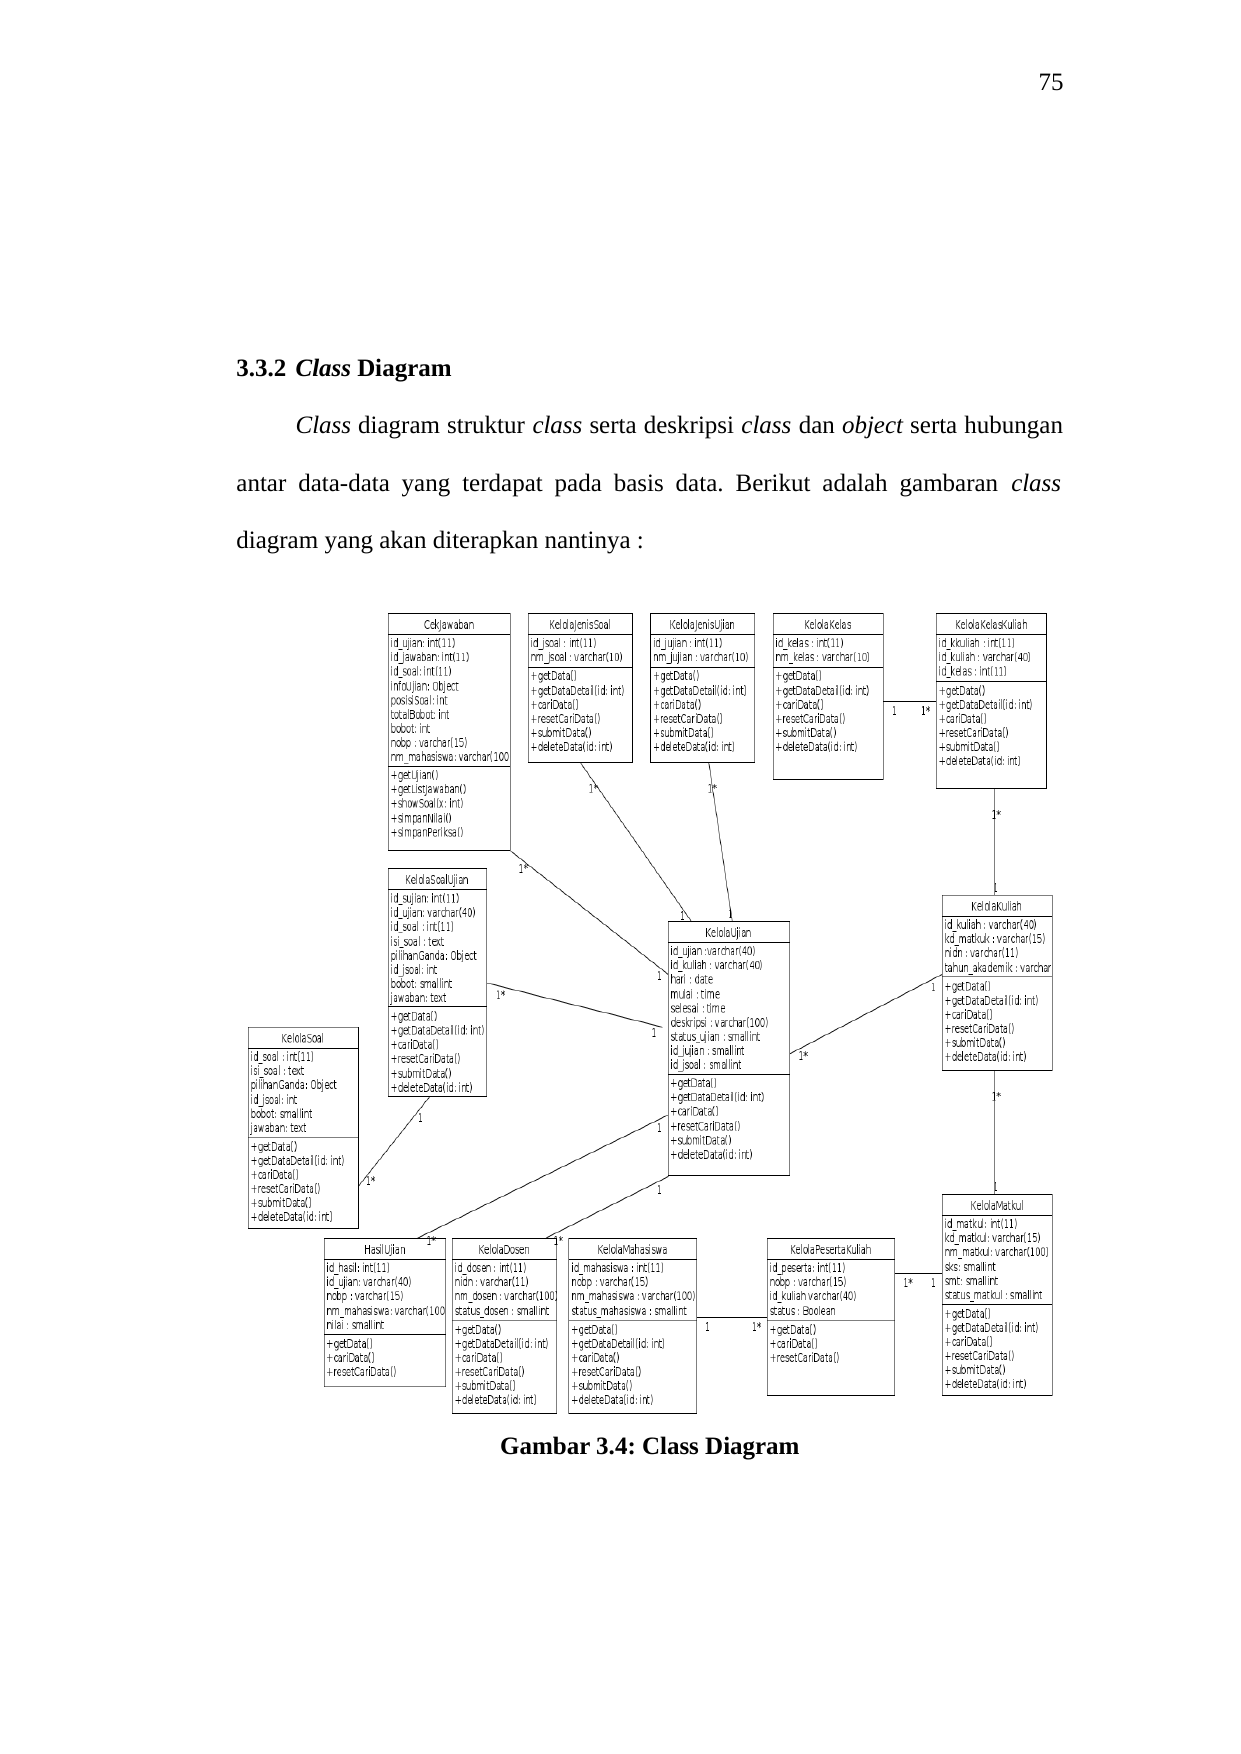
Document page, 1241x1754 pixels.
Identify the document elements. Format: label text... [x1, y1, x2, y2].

subtitle 3.3.2 Class Diagram [236, 353, 1063, 382]
text Gambar 3.4: Class Diagram [211, 1428, 1088, 1460]
picture [236, 595, 1064, 1431]
text Class diagram struktur class serta deskripsi class dan object serta hubungan antar data-data yang terdapat pada basis data. Berikut adalah gambaran class diagram yang akan diterapkan nantinya : [236, 410, 1063, 554]
